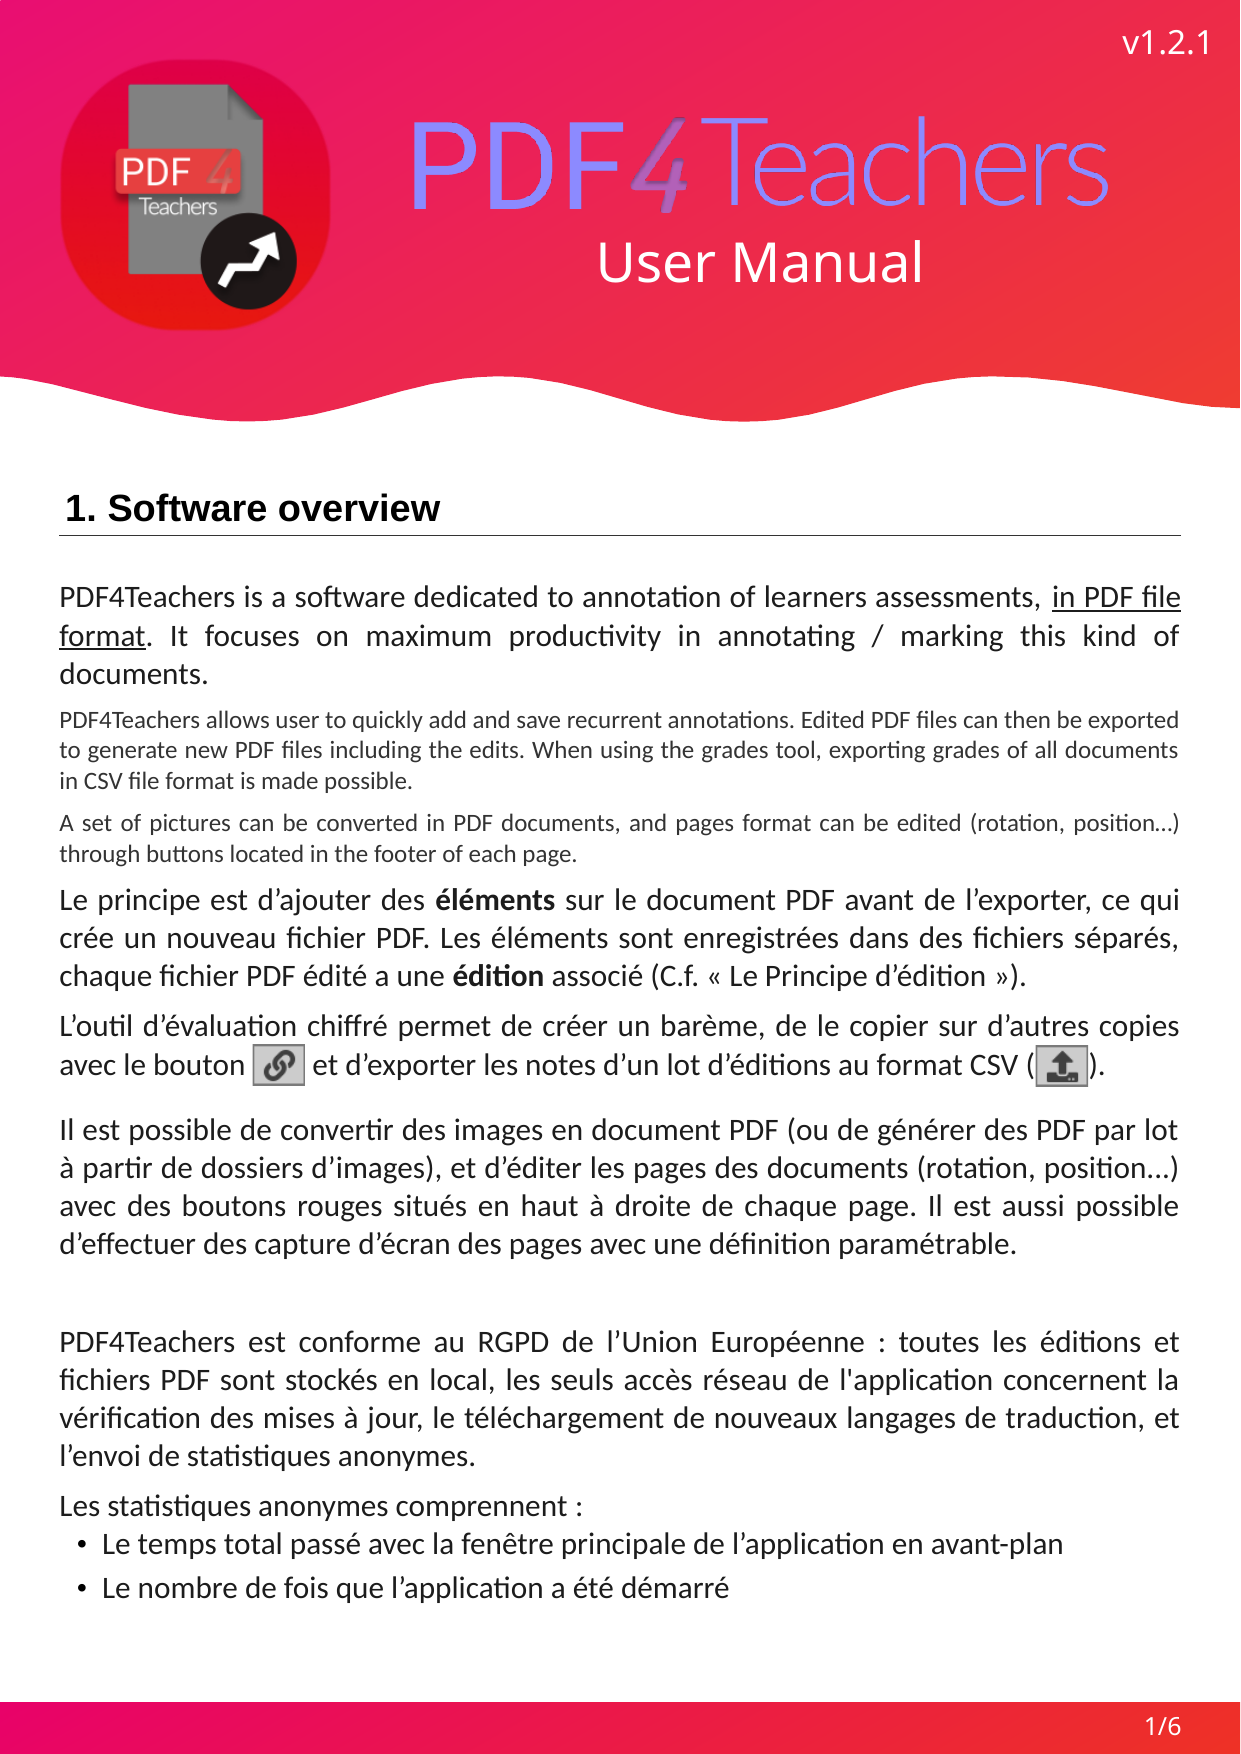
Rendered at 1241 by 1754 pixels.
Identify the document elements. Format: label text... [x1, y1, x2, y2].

text Les statistiques anonymes comprennent : [59, 1486, 1181, 1524]
text Le principe est d’ajouter des éléments sur le document PDF avant de l’exporter, ce qui crée un nouveau fichier PDF. Les éléments sont enregistrées dans des fichiers séparés, chaque fichier PDF édité a une édition associé (C.f. « Le Principe d’édition »). [59, 880, 1181, 994]
text A set of pictures can be converted in PDF documents, and pages format can be edited (rotation, position…) through buttons located in the footer of each page. [59, 807, 1181, 868]
picture [252, 1044, 305, 1086]
subtitle Software overview [59, 479, 1181, 535]
list Le temps total passé avec la fenêtre principale de l’application en avant-plan [77, 1524, 1181, 1562]
text Il est possible de convertir des images en document PDF (ou de générer des PDF par lot à partir de dossiers d’images), et d’éditer les pages des documents (rotation, position...) avec des boutons rouges situés en haut à droite de chaque page. Il est aussi possible d’effectuer des capture d’écran des pages avec une définition paramétrable. [59, 1110, 1181, 1262]
picture [390, 107, 1129, 223]
list Le nombre de fois que l’application a été démarré [77, 1568, 1181, 1607]
text L’outil d’évaluation chiffré permet de créer un barème, de le copier sur d’autres copies avec le bouton et d’exporter les notes d’un lot d’éditions au format CSV (). [59, 1006, 1181, 1086]
picture [1035, 1045, 1089, 1087]
text PDF4Teachers is a software dedicated to annotation of learners assessments, in PDF file format. It focuses on maximum productivity in annotating / marking this kind of documents. [59, 577, 1181, 692]
text PDF4Teachers est conforme au RGPD de l’Union Européenne : toutes les éditions et fichiers PDF sont stockés en local, les seuls accès réseau de l'application concernent la vérification des mises à jour, le téléchargement de nouveaux langages de traduction, et l’envoi de statistiques anonymes. [59, 1322, 1181, 1474]
text PDF4Teachers allows user to quickly add and save recurrent annotations. Edited PDF files can then be exported to generate new PDF files including the edits. When using the grades tool, exporting grades of all documents in CSV file format is made possible. [59, 704, 1181, 795]
